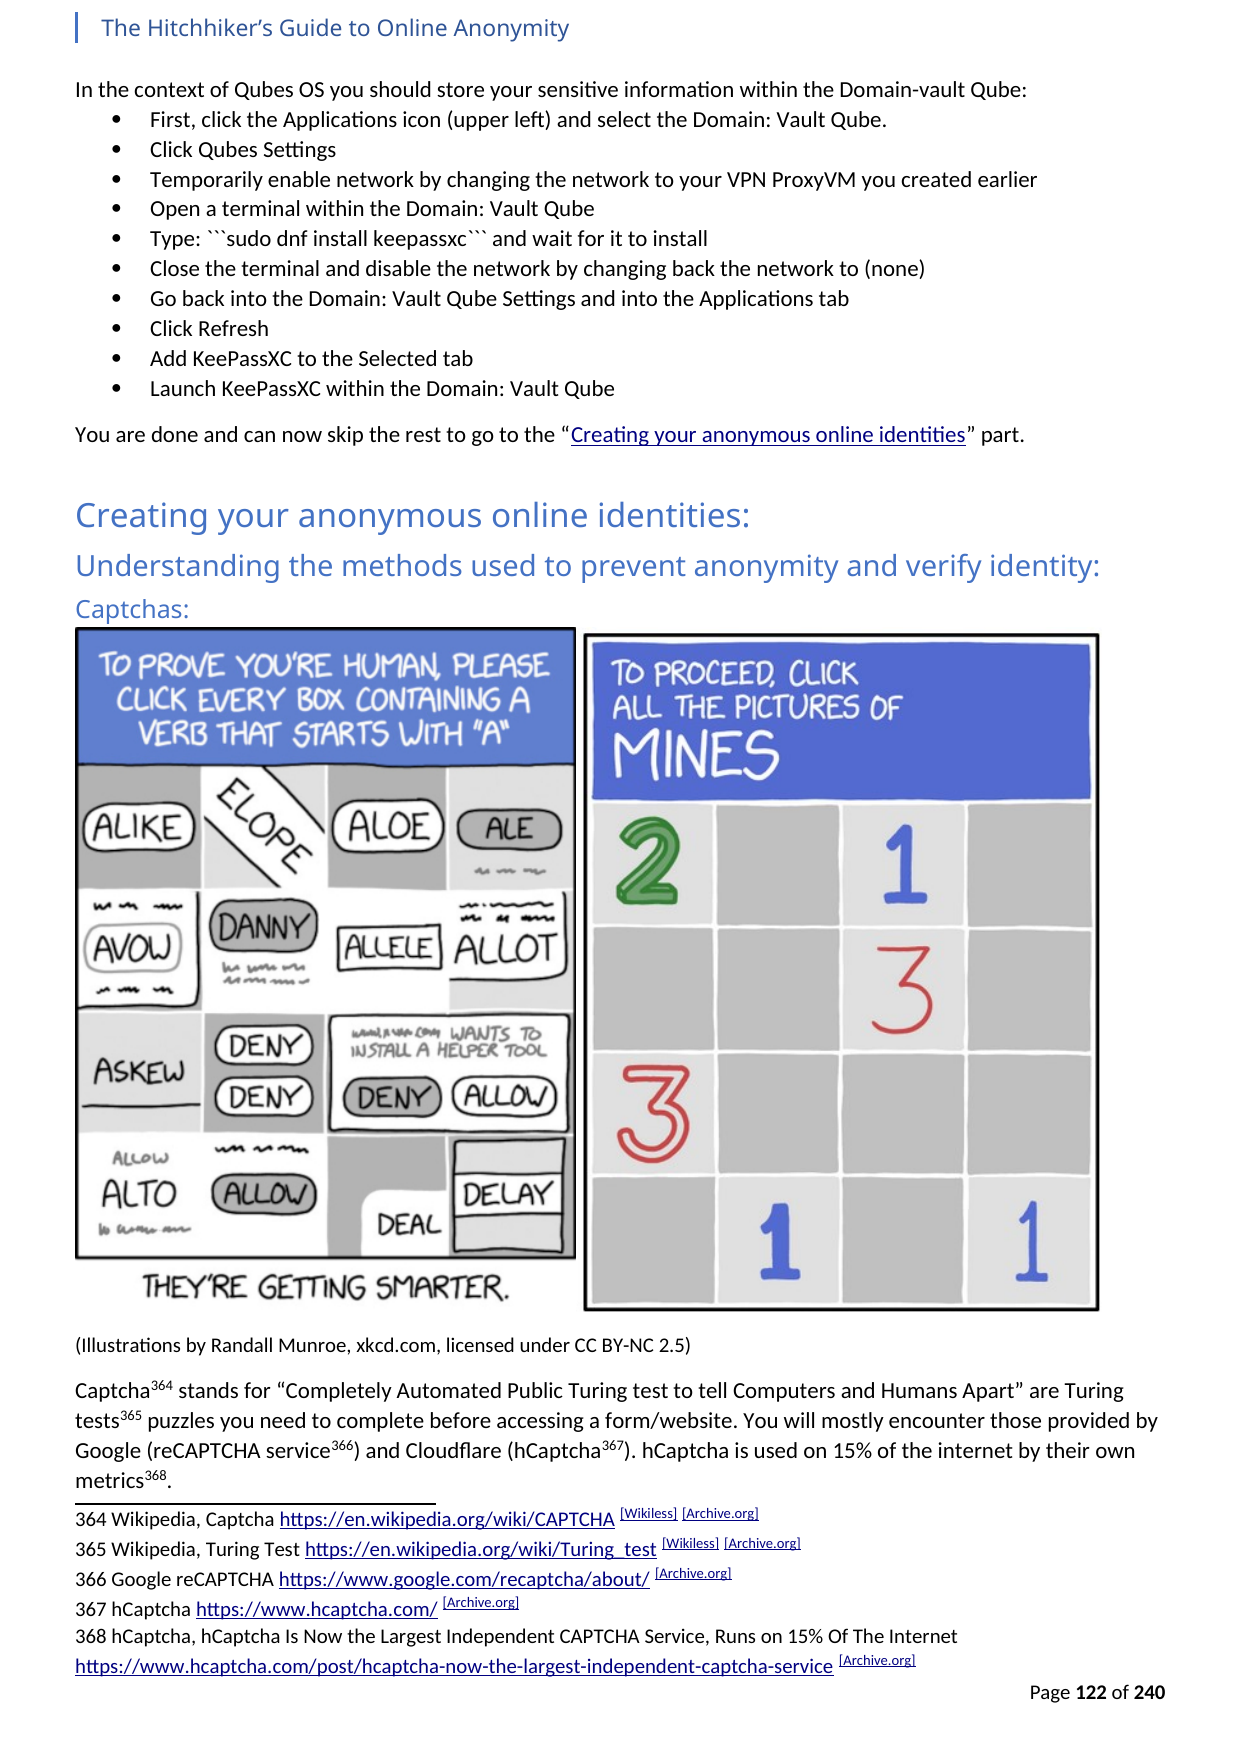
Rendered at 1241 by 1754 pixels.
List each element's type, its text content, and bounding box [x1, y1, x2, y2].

text Wikipedia, Turing Test https://en.wikipedia.org/wiki/Turing_test [Wikiless] [Archive.org] [75, 1534, 1165, 1562]
list Add KeePassXC to the Selected tab [112, 344, 1165, 372]
list Click Qubes Settings [112, 135, 1165, 163]
text In the context of Qubes OS you should store your sensitive information within the Domain-vault Qube: [75, 75, 1165, 103]
text Captcha stands for “Completely Automated Public Turing test to tell Computers and Humans Apart” are Turing tests puzzles you need to complete before accessing a form/website. You will mostly encounter those provided by Google (reCAPTCHA service) and Cloudflare (hCaptcha). hCaptcha is used on 15% of the internet by their own metrics. [75, 1376, 1165, 1494]
text Google reCAPTCHA https://www.google.com/recaptcha/about/ [Archive.org] [75, 1564, 1165, 1592]
list Close the terminal and disable the network by changing back the network to (none) [112, 254, 1165, 282]
subtitle Captchas: [75, 591, 1165, 625]
picture [75, 627, 1102, 1314]
text Wikipedia, Captcha https://en.wikipedia.org/wiki/CAPTCHA [Wikiless] [Archive.org] [75, 1504, 1165, 1532]
list Type: ```sudo dnf install keepassxc``` and wait for it to install [112, 224, 1165, 252]
list Temporarily enable network by changing the network to your VPN ProxyVM you created earlier [112, 165, 1165, 193]
list Click Refresh [112, 314, 1165, 342]
text hCaptcha, hCaptcha Is Now the Largest Independent CAPTCHA Service, Runs on 15% Of The Internet https://www.hcaptcha.com/post/hcaptcha-now-the-largest-independent-captcha-service [Archive.org] [75, 1624, 1165, 1679]
text (Illustrations by Randall Munroe, xkcd.com, licensed under CC BY-NC 2.5) [75, 1333, 1165, 1358]
subtitle Creating your anonymous online identities: [75, 492, 1165, 537]
list Open a terminal within the Domain: Vault Qube [112, 194, 1165, 223]
subtitle Understanding the methods used to prevent anonymity and verify identity: [75, 545, 1165, 584]
list First, click the Applications icon (upper left) and select the Domain: Vault Qube. [112, 105, 1165, 133]
text hCaptcha https://www.hcaptcha.com/ [Archive.org] [75, 1594, 1165, 1622]
text You are done and can now skip the rest to go to the “Creating your anonymous online identities” part. [75, 421, 1165, 448]
list Go back into the Domain: Vault Qube Settings and into the Applications tab [112, 284, 1165, 312]
list Launch KeePassXC within the Domain: Vault Qube [112, 374, 1165, 402]
